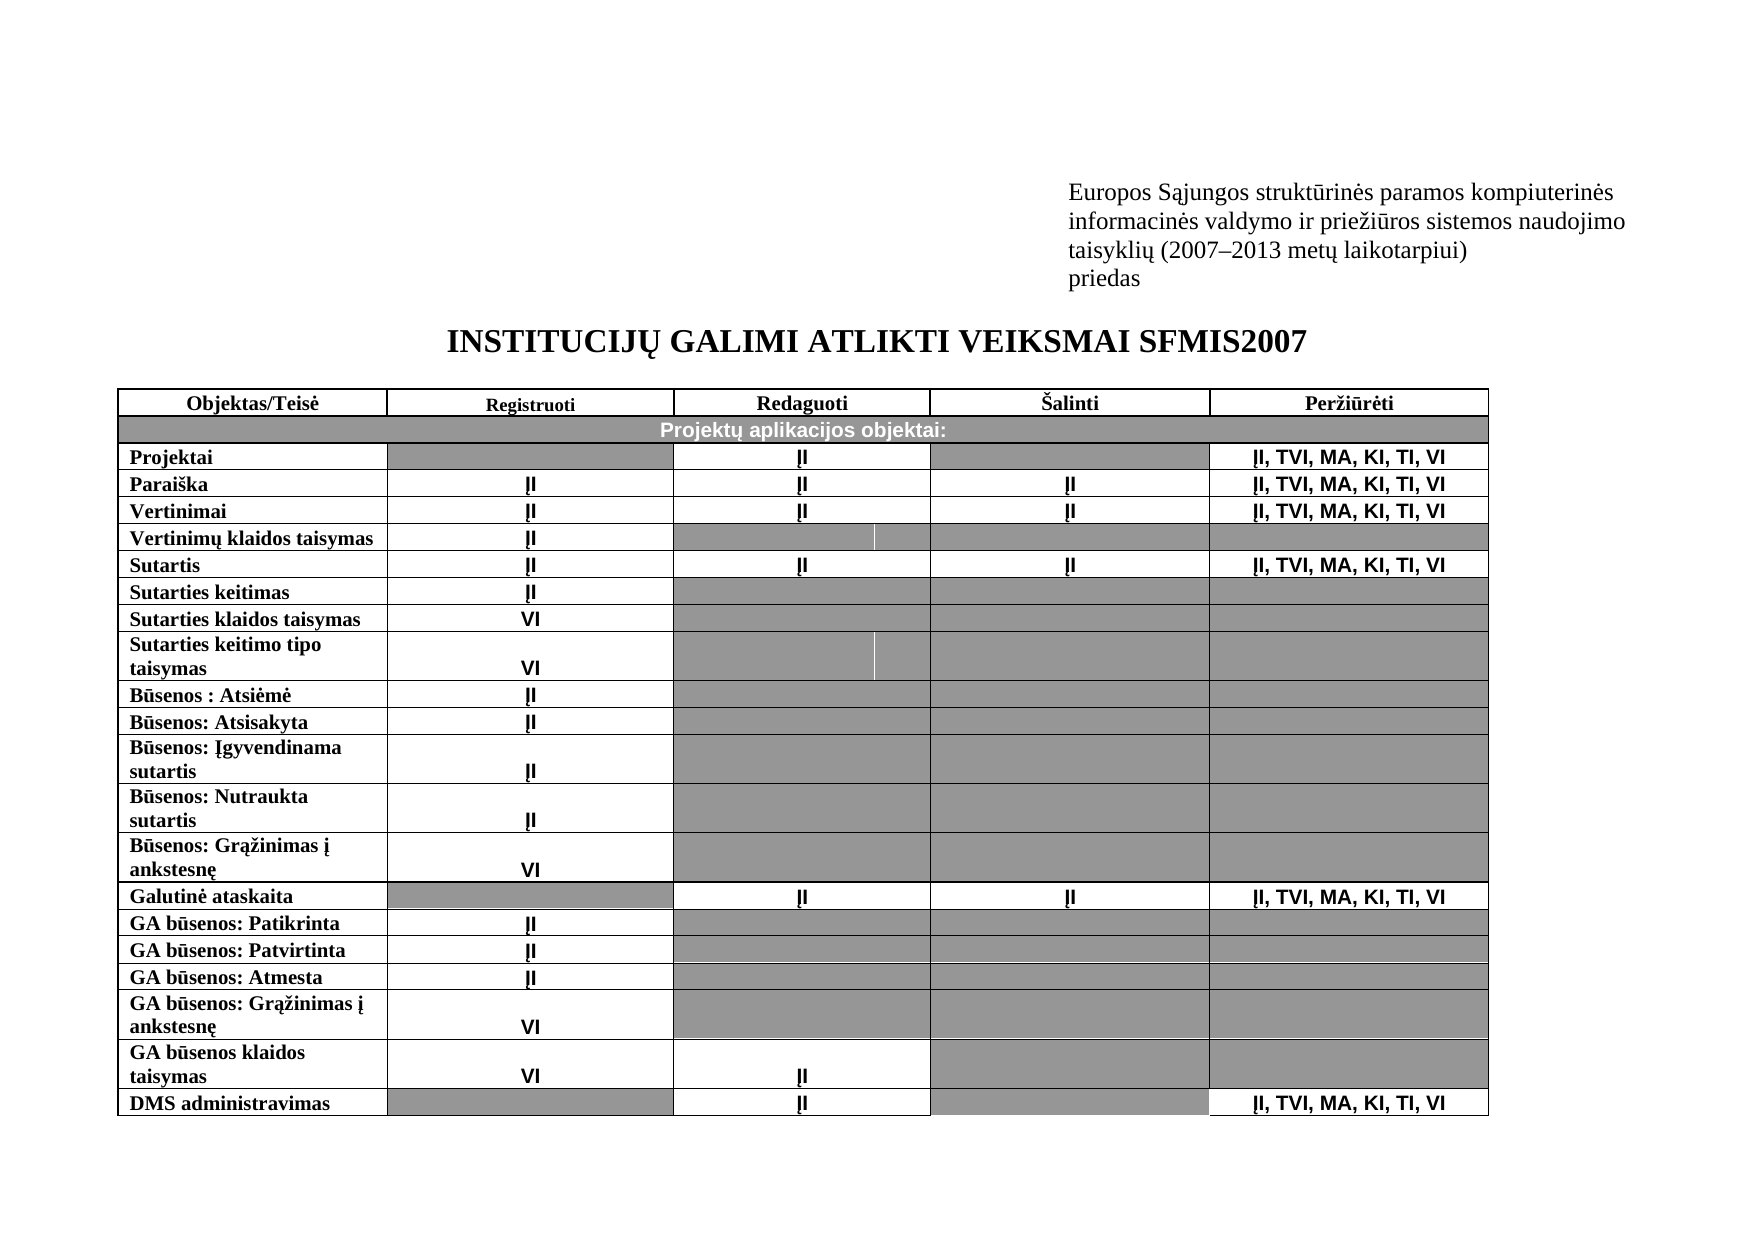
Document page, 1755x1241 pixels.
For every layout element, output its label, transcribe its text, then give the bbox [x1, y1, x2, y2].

table_cell [1506, 909, 1554, 935]
table_cell [1506, 442, 1554, 469]
table_cell [674, 735, 930, 783]
table_cell [931, 708, 1209, 734]
table_cell ĮI [388, 936, 673, 962]
table_cell [1321, 632, 1377, 680]
table_cell [931, 681, 1209, 707]
table_cell [1603, 523, 1653, 550]
table_cell [1603, 832, 1653, 881]
table_header [1603, 388, 1653, 415]
table_cell [1489, 734, 1506, 783]
table_cell [1489, 963, 1506, 989]
table_cell [1506, 935, 1554, 962]
table_cell [1042, 524, 1098, 550]
table_cell [1489, 550, 1506, 577]
table_header Šalinti [931, 390, 1209, 415]
table_cell [1265, 524, 1321, 550]
table_cell [931, 964, 1209, 989]
table_cell ĮI, TVI, MA, KI, TI, VI [1210, 1089, 1488, 1115]
table_header [1489, 388, 1506, 415]
table_cell ĮI [388, 735, 673, 783]
table_cell Sutarties keitimo tipo taisymas [119, 632, 387, 680]
table_cell [1154, 524, 1209, 550]
table_cell ĮI [931, 551, 1209, 577]
table_header [1554, 388, 1603, 415]
table_cell [1489, 577, 1506, 604]
table_cell [986, 632, 1042, 680]
table_cell ĮI [388, 964, 673, 989]
table_cell [1603, 496, 1653, 523]
table_cell [1603, 909, 1653, 935]
table_cell [931, 1040, 1209, 1088]
table_cell [1210, 578, 1488, 604]
table_cell [1489, 680, 1506, 707]
table_cell [819, 524, 874, 550]
table_cell [1506, 577, 1554, 604]
table_cell [722, 632, 770, 680]
table_cell Sutartis [119, 551, 387, 577]
table_header Registruoti [388, 390, 673, 415]
table_cell [986, 524, 1042, 550]
table_cell [1603, 577, 1653, 604]
table_cell [875, 524, 930, 550]
table_cell [1554, 783, 1603, 832]
table_cell [1489, 523, 1506, 550]
text taisyklių (2007–2013 metų laikotarpiui) [1068, 235, 1636, 263]
table_cell [819, 632, 874, 680]
table_cell [1554, 442, 1603, 469]
table_cell Projektai [119, 444, 387, 469]
text priedas [1068, 263, 1636, 292]
table_cell GA būsenos: Patvirtinta [119, 936, 387, 962]
text INSTITUCIJŲ GALIMI ATLIKTI VEIKSMAI SFMIS2007 [118, 321, 1636, 359]
table_cell [1506, 734, 1554, 783]
table_cell [931, 1089, 986, 1115]
table_cell [1098, 1089, 1154, 1115]
table_cell [674, 708, 930, 734]
table_cell VI [388, 605, 673, 631]
table_cell [1603, 989, 1653, 1038]
table_cell ĮI [388, 578, 673, 604]
table_cell [674, 578, 930, 604]
table_cell [1506, 469, 1554, 496]
table_cell [1042, 1089, 1098, 1115]
table_cell [1603, 935, 1653, 962]
table_cell [1603, 680, 1653, 707]
table_cell ĮI [674, 1040, 930, 1088]
table_cell [1603, 734, 1653, 783]
table_cell [931, 990, 1209, 1038]
table_header [1506, 388, 1554, 415]
table_cell GA būsenos: Patikrinta [119, 910, 387, 935]
table_cell [931, 444, 1209, 469]
table_cell Būsenos: Nutraukta sutartis [119, 784, 387, 832]
table_cell [1554, 469, 1603, 496]
table_cell [1506, 783, 1554, 832]
table_cell [1210, 936, 1488, 962]
table_cell VI [388, 833, 673, 881]
table_cell Būsenos: Grąžinimas į ankstesnę [119, 833, 387, 881]
table_cell [1042, 632, 1098, 680]
table_cell [1506, 550, 1554, 577]
table_cell [1489, 496, 1506, 523]
table_cell Būsenos: Atsisakyta [119, 708, 387, 734]
table_cell Projektų aplikacijos objektai: [119, 417, 1488, 442]
table_cell [1210, 735, 1488, 783]
table_cell Paraiška [119, 470, 387, 496]
table_cell [674, 964, 930, 989]
table_cell [674, 605, 930, 631]
table_cell [931, 833, 1209, 881]
table_cell [674, 632, 722, 680]
table_cell [1210, 784, 1488, 832]
table_cell [770, 524, 819, 550]
table_cell [1506, 1088, 1554, 1115]
table_cell [1433, 632, 1488, 680]
table_cell [388, 444, 673, 469]
table_cell [1506, 523, 1554, 550]
table_cell [1210, 632, 1265, 680]
table_cell [1506, 832, 1554, 881]
table_cell [1489, 604, 1506, 631]
table_cell [1554, 523, 1603, 550]
table_cell ĮI [388, 784, 673, 832]
table_cell [388, 883, 673, 908]
text informacinės valdymo ir priežiūros sistemos naudojimo [1068, 206, 1636, 235]
table_cell [1154, 1089, 1209, 1115]
table_cell [1554, 577, 1603, 604]
table_cell Vertinimai [119, 497, 387, 523]
table_cell [1603, 631, 1653, 680]
table_cell [1489, 935, 1506, 962]
table_cell [1489, 415, 1506, 442]
table_cell [1210, 681, 1488, 707]
table_cell [1554, 1088, 1603, 1115]
table_cell [1506, 881, 1554, 908]
table_cell [931, 605, 1209, 631]
table_cell [875, 632, 930, 680]
text Europos Sąjungos struktūrinės paramos kompiuterinės [1068, 177, 1636, 206]
table_cell ĮI [388, 681, 673, 707]
table_header Peržiūrėti [1211, 390, 1488, 415]
table_cell ĮI [931, 883, 1209, 908]
table_cell [1554, 550, 1603, 577]
table_cell [1603, 707, 1653, 734]
table_cell [1554, 963, 1603, 989]
table_cell [1506, 604, 1554, 631]
table_cell ĮI, TVI, MA, KI, TI, VI [1210, 883, 1488, 908]
table_cell [1489, 707, 1506, 734]
table_header Objektas/Teisė [119, 390, 386, 415]
table_cell [1210, 990, 1488, 1038]
table_cell [1489, 783, 1506, 832]
table_cell [1554, 496, 1603, 523]
table_cell [1554, 604, 1603, 631]
table_cell [1210, 708, 1488, 734]
table_cell [1210, 964, 1488, 989]
table_cell [674, 833, 930, 881]
table_cell ĮI [931, 470, 1209, 496]
table_cell [1603, 415, 1653, 442]
table_cell ĮI [674, 1089, 930, 1115]
table_cell [1210, 1040, 1488, 1088]
table_cell [1506, 496, 1554, 523]
table_cell [1554, 989, 1603, 1038]
table_cell [1489, 989, 1506, 1038]
table_cell [1433, 524, 1488, 550]
table_cell [1210, 524, 1265, 550]
table_cell [1506, 415, 1554, 442]
table_cell ĮI [388, 708, 673, 734]
table_cell [1489, 469, 1506, 496]
table_cell [1603, 469, 1653, 496]
table_cell ĮI, TVI, MA, KI, TI, VI [1210, 497, 1488, 523]
table_cell ĮI [674, 551, 930, 577]
table_cell [986, 1089, 1042, 1115]
table_cell [1489, 442, 1506, 469]
table_cell Vertinimų klaidos taisymas [119, 524, 387, 550]
table_cell [931, 936, 1209, 962]
table_cell [1489, 1088, 1506, 1115]
table_cell [1377, 632, 1433, 680]
table_cell [1506, 707, 1554, 734]
table_cell [1554, 680, 1603, 707]
table_cell [1506, 989, 1554, 1038]
table_cell [1377, 524, 1433, 550]
table_cell [1603, 604, 1653, 631]
table_cell [1554, 881, 1603, 908]
table_cell [1210, 833, 1488, 881]
table_cell ĮI, TVI, MA, KI, TI, VI [1210, 444, 1488, 469]
table_cell [674, 784, 930, 832]
table_cell [674, 524, 722, 550]
table_cell [1489, 631, 1506, 680]
table_cell VI [388, 632, 673, 680]
table_cell [1603, 550, 1653, 577]
table_cell GA būsenos: Grąžinimas į ankstesnę [119, 990, 387, 1038]
table_cell [1603, 1039, 1653, 1088]
table_cell [1554, 631, 1603, 680]
table_cell DMS administravimas [119, 1089, 387, 1115]
table_cell [1603, 963, 1653, 989]
table_cell [1554, 707, 1603, 734]
table_cell [1506, 1039, 1554, 1088]
table_cell Sutarties klaidos taisymas [119, 605, 387, 631]
table_cell ĮI [388, 551, 673, 577]
table_cell ĮI [674, 883, 930, 908]
table_cell [1603, 881, 1653, 908]
table_cell [931, 910, 1209, 935]
table_cell ĮI [388, 497, 673, 523]
table_cell Būsenos : Atsiėmė [119, 681, 387, 707]
table_cell [1603, 783, 1653, 832]
table_header Redaguoti [675, 390, 929, 415]
table_cell [931, 784, 1209, 832]
table_cell [388, 1089, 673, 1115]
table_cell GA būsenos: Atmesta [119, 964, 387, 989]
table_cell [1489, 881, 1506, 908]
table_cell VI [388, 1040, 673, 1088]
table_cell [931, 578, 1209, 604]
table_cell [1098, 632, 1154, 680]
table_cell ĮI [388, 470, 673, 496]
table_cell [1489, 1039, 1506, 1088]
table_cell [1321, 524, 1377, 550]
table_cell [931, 632, 986, 680]
table_cell [1489, 832, 1506, 881]
table_cell [1506, 680, 1554, 707]
table_cell ĮI [674, 444, 930, 469]
table_cell ĮI, TVI, MA, KI, TI, VI [1210, 551, 1488, 577]
table_cell [1554, 415, 1603, 442]
table_cell Būsenos: Įgyvendinama sutartis [119, 735, 387, 783]
table_cell ĮI [674, 470, 930, 496]
table_cell [1098, 524, 1154, 550]
table_cell Galutinė ataskaita [119, 883, 387, 908]
table_cell [674, 936, 930, 962]
table_cell [931, 524, 986, 550]
table_cell [1554, 1039, 1603, 1088]
table_cell ĮI [931, 497, 1209, 523]
table_cell [1265, 632, 1321, 680]
table_cell [1210, 910, 1488, 935]
table_cell [1554, 909, 1603, 935]
table_cell [1489, 909, 1506, 935]
table_cell Sutarties keitimas [119, 578, 387, 604]
table_cell GA būsenos klaidos taisymas [119, 1040, 387, 1088]
table_cell [722, 524, 770, 550]
table_cell [674, 910, 930, 935]
table_cell [674, 681, 930, 707]
table_cell [1154, 632, 1209, 680]
table_cell [1554, 935, 1603, 962]
table_cell [770, 632, 819, 680]
table_cell [1506, 631, 1554, 680]
table_cell ĮI [674, 497, 930, 523]
table_cell [1603, 442, 1653, 469]
table_cell [931, 735, 1209, 783]
table_cell [674, 990, 930, 1038]
table_cell [1554, 734, 1603, 783]
table_cell [1554, 832, 1603, 881]
table_cell ĮI [388, 524, 673, 550]
table_cell ĮI [388, 910, 673, 935]
table_cell VI [388, 990, 673, 1038]
table_cell [1506, 963, 1554, 989]
table_cell ĮI, TVI, MA, KI, TI, VI [1210, 470, 1488, 496]
table_cell [1210, 605, 1488, 631]
table_cell [1603, 1088, 1653, 1115]
